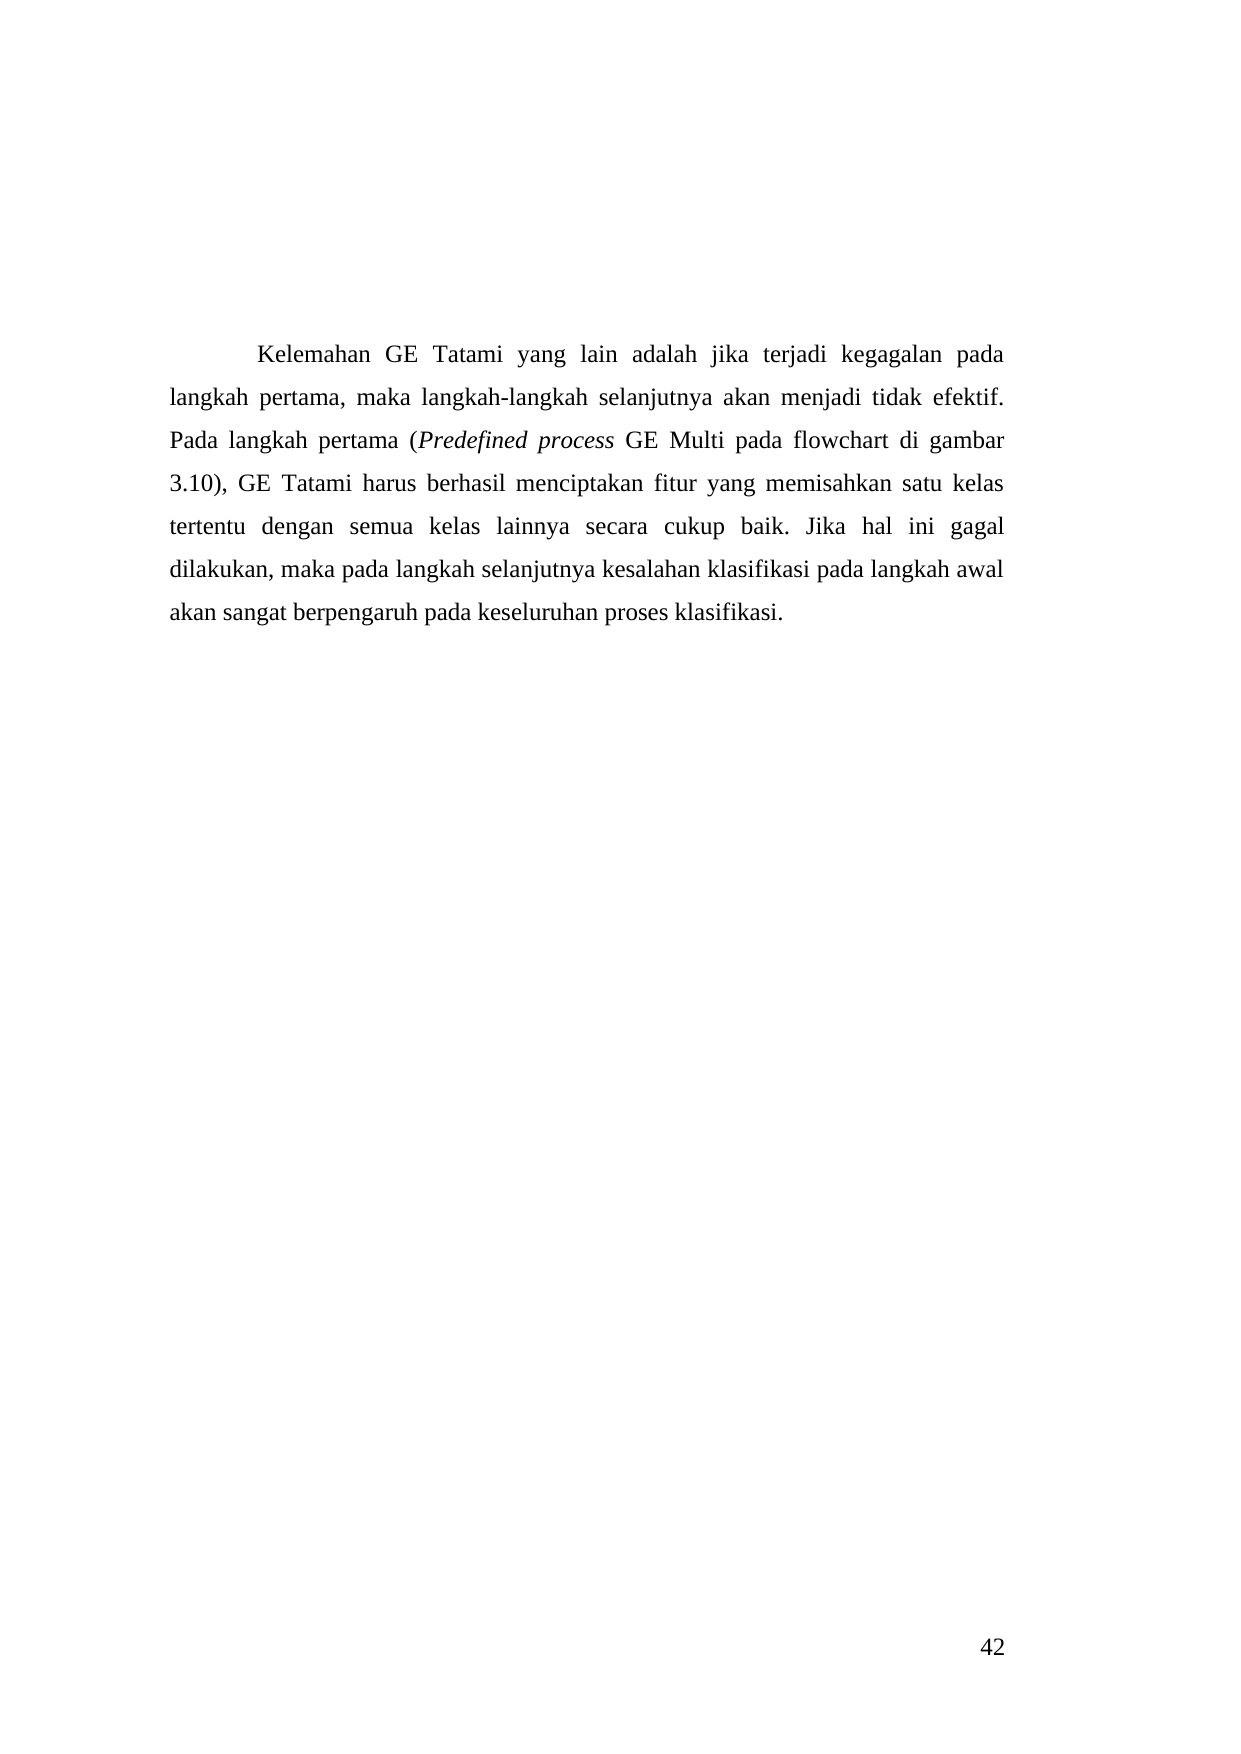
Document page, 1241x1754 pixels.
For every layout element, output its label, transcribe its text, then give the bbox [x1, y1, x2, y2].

text Kelemahan GE Tatami yang lain adalah jika terjadi kegagalan pada langkah pertama, maka langkah-langkah selanjutnya akan menjadi tidak efektif. Pada langkah pertama (Predefined process GE Multi pada flowchart di gambar 3.10), GE Tatami harus berhasil menciptakan fitur yang memisahkan satu kelas tertentu dengan semua kelas lainnya secara cukup baik. Jika hal ini gagal dilakukan, maka pada langkah selanjutnya kesalahan klasifikasi pada langkah awal akan sangat berpengaruh pada keseluruhan proses klasifikasi. [169, 339, 1005, 626]
